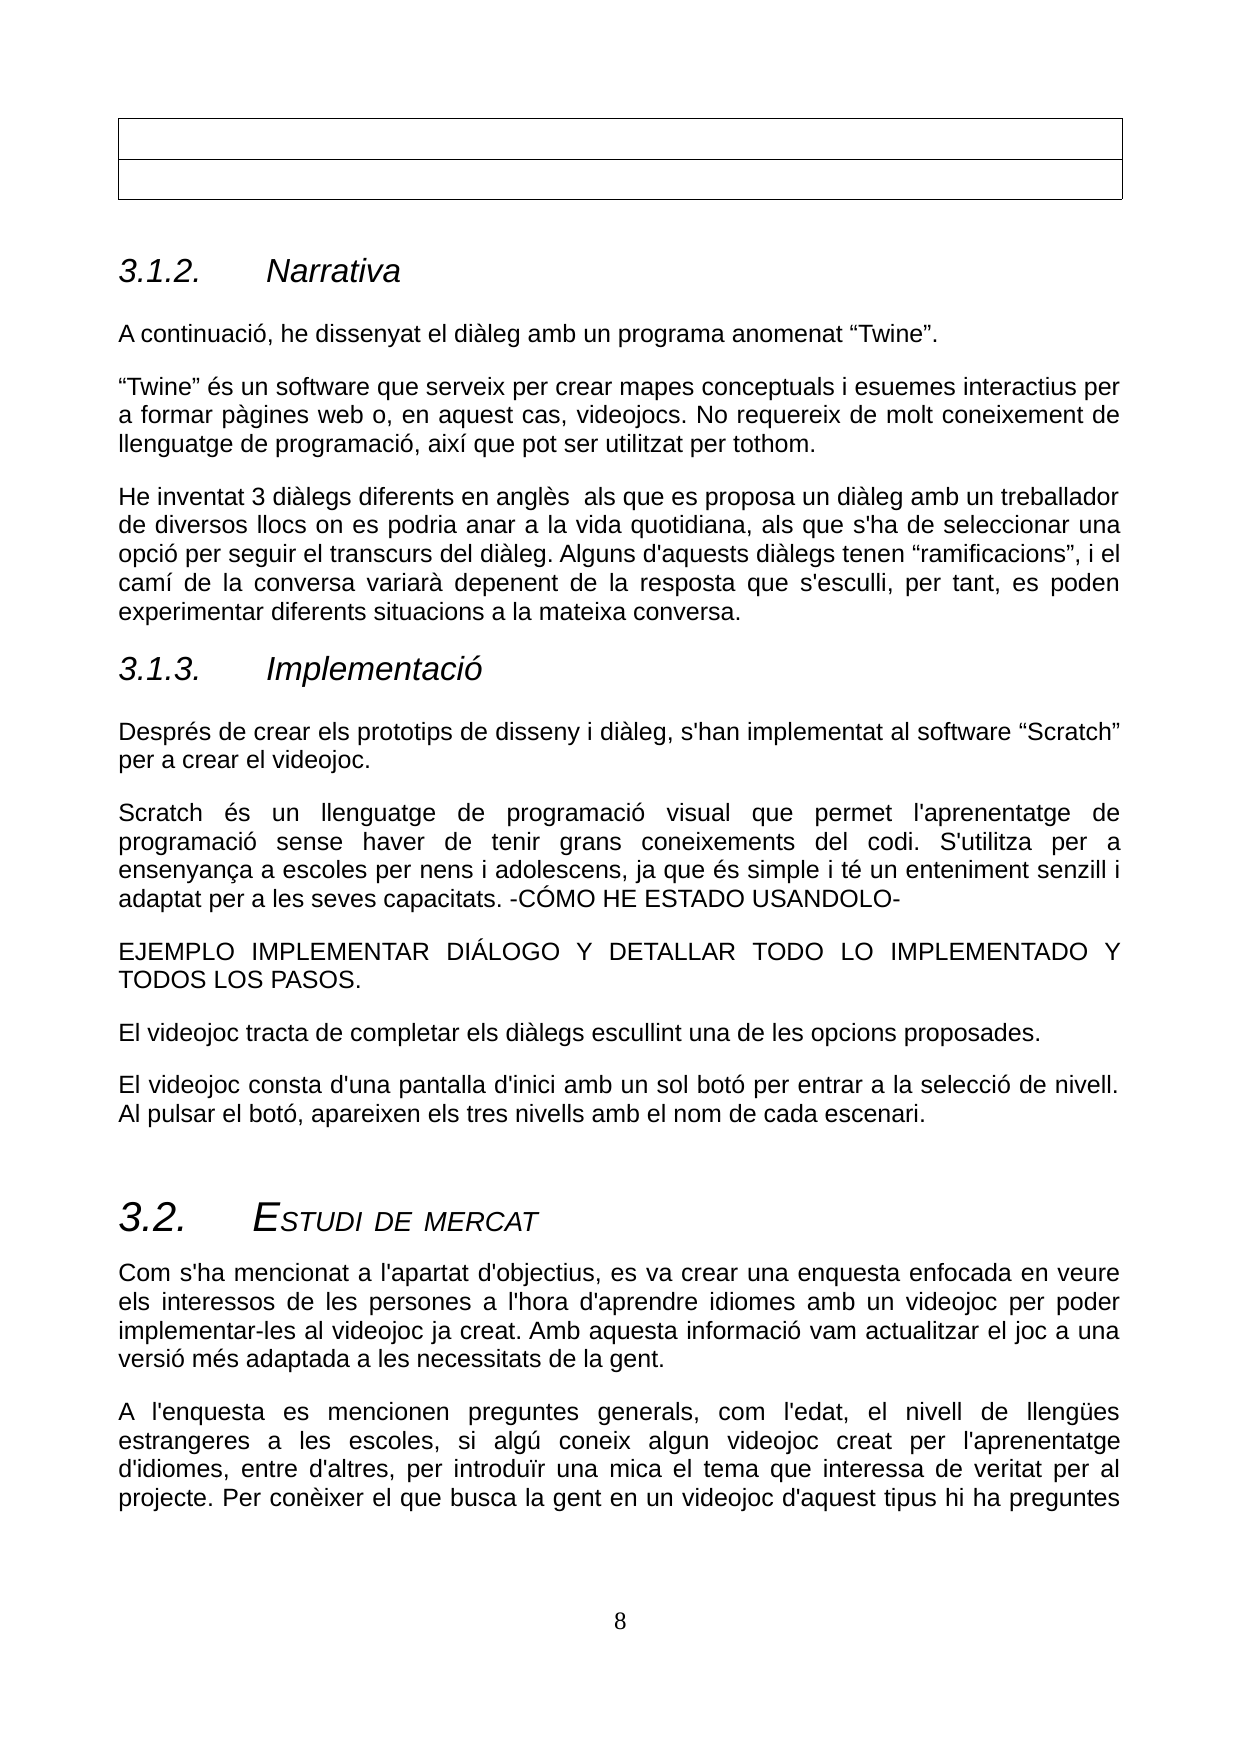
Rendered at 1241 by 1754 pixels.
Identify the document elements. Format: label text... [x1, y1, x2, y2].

text Després de crear els prototips de disseny i diàleg, s'han implementat al software “Scratch” per a crear el videojoc. [118, 717, 1122, 774]
table_cell [119, 160, 1122, 199]
text A l'enquesta es mencionen preguntes generals, com l'edat, el nivell de llengües estrangeres a les escoles, si algú coneix algun videojoc creat per l'aprenentatge d'idiomes, entre d'altres, per introduïr una mica el tema que interessa de veritat per al projecte. Per conèixer el que busca la gent en un videojoc d'aquest tipus hi ha preguntes [118, 1397, 1122, 1512]
table_header [119, 119, 1122, 158]
subtitle Estudi de mercat [118, 1193, 1122, 1241]
subtitle Implementació [118, 649, 1122, 687]
text EJEMPLO IMPLEMENTAR DIÁLOGO Y DETALLAR TODO LO IMPLEMENTADO Y TODOS LOS PASOS. [118, 937, 1122, 994]
text He inventat 3 diàlegs diferents en anglès als que es proposa un diàleg amb un treballador de diversos llocs on es podria anar a la vida quotidiana, als que s'ha de seleccionar una opció per seguir el transcurs del diàleg. Alguns d'aquests diàlegs tenen “ramificacions”, i el camí de la conversa variarà depenent de la resposta que s'esculli, per tant, es poden experimentar diferents situacions a la mateixa conversa. [118, 481, 1122, 625]
text El videojoc consta d'una pantalla d'inici amb un sol botó per entrar a la selecció de nivell. Al pulsar el botó, apareixen els tres nivells amb el nom de cada escenari. [118, 1070, 1122, 1128]
text Scratch és un llenguatge de programació visual que permet l'aprenentatge de programació sense haver de tenir grans coneixements del codi. S'utilitza per a ensenyança a escoles per nens i adolescens, ja que és simple i té un enteniment senzill i adaptat per a les seves capacitats. -CÓMO HE ESTADO USANDOLO- [118, 798, 1122, 913]
text Com s'ha mencionat a l'apartat d'objectius, es va crear una enquesta enfocada en veure els interessos de les persones a l'hora d'aprendre idiomes amb un videojoc per poder implementar-les al videojoc ja creat. Amb aquesta informació vam actualitzar el joc a una versió més adaptada a les necessitats de la gent. [118, 1258, 1122, 1373]
subtitle Narrativa [118, 251, 1122, 290]
text El videojoc tracta de completar els diàlegs escullint una de les opcions proposades. [118, 1018, 1122, 1046]
text A continuació, he dissenyat el diàleg amb un programa anomenat “Twine”. [118, 319, 1122, 348]
text “Twine” és un software que serveix per crear mapes conceptuals i esuemes interactius per a formar pàgines web o, en aquest cas, videojocs. No requereix de molt coneixement de llenguatge de programació, així que pot ser utilitzat per tothom. [118, 372, 1122, 458]
